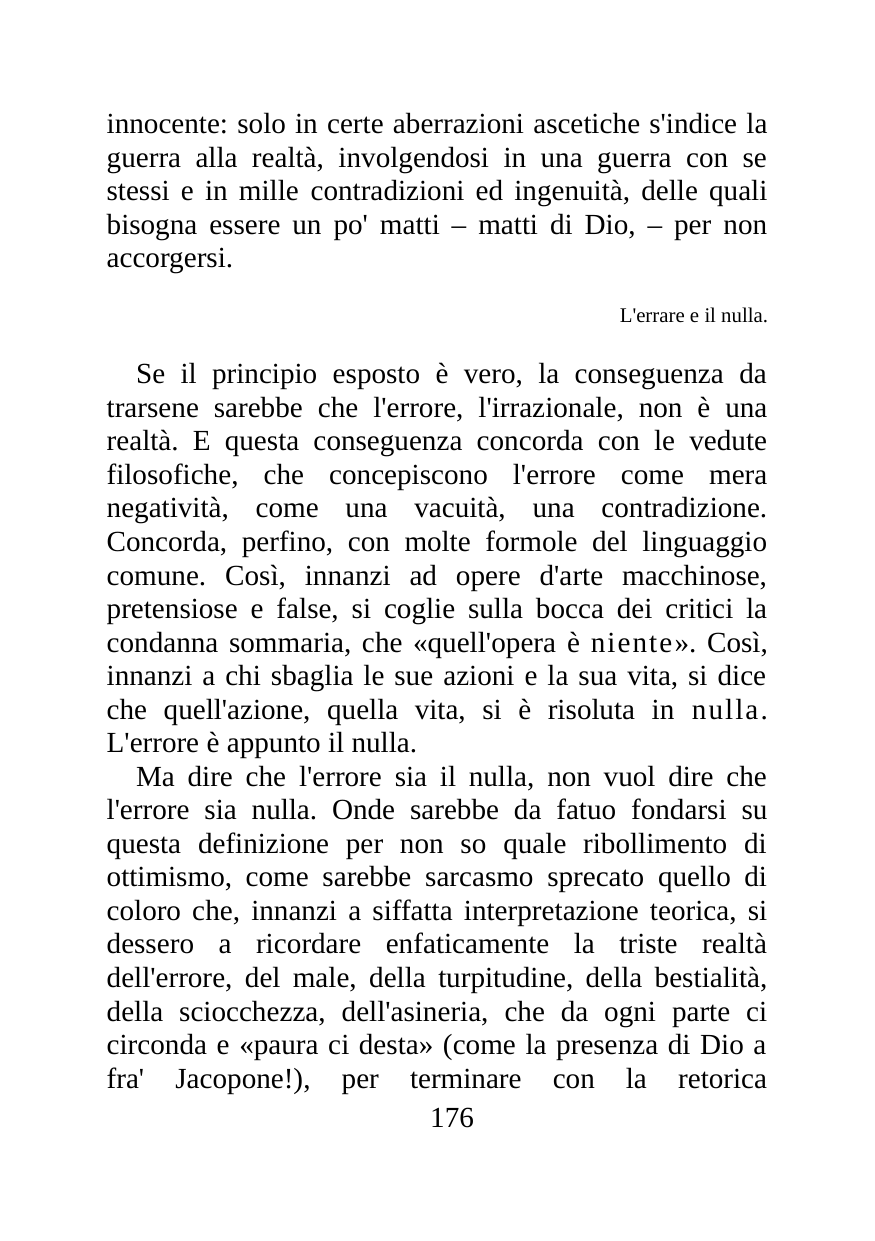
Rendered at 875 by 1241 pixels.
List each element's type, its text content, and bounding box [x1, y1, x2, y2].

text Se il principio esposto è vero, la conseguenza da trarsene sarebbe che l'errore, l'irrazionale, non è una realtà. E questa conseguenza concorda con le vedute filosofiche, che concepiscono l'errore come mera negatività, come una vacuità, una contradizione. Concorda, perfino, con molte formole del linguaggio comune. Così, innanzi ad opere d'arte macchinose, pretensiose e false, si coglie sulla bocca dei critici la condanna sommaria, che «quell'opera è niente». Così, innanzi a chi sbaglia le sue azioni e la sua vita, si dice che quell'azione, quella vita, si è risoluta in nulla. L'errore è appunto il nulla. [106, 356, 768, 759]
text Ma dire che l'errore sia il nulla, non vuol dire che l'errore sia nulla. Onde sarebbe da fatuo fondarsi su questa definizione per non so quale ribollimento di ottimismo, come sarebbe sarcasmo sprecato quello di coloro che, innanzi a siffatta interpretazione teorica, si dessero a ricordare enfaticamente la triste realtà dell'errore, del male, della turpitudine, della bestialità, della sciocchezza, dell'asineria, che da ogni parte ci circonda e «paura ci desta» (come la presenza di Dio a fra' Jacopone!), per terminare con la retorica [106, 759, 768, 1094]
text L'errare e il nulla. [106, 303, 768, 327]
text innocente: solo in certe aberrazioni ascetiche s'indice la guerra alla realtà, involgendosi in una guerra con se stessi e in mille contradizioni ed ingenuità, delle quali bisogna essere un po' matti ‒ matti di Dio, ‒ per non accorgersi. [106, 106, 768, 274]
